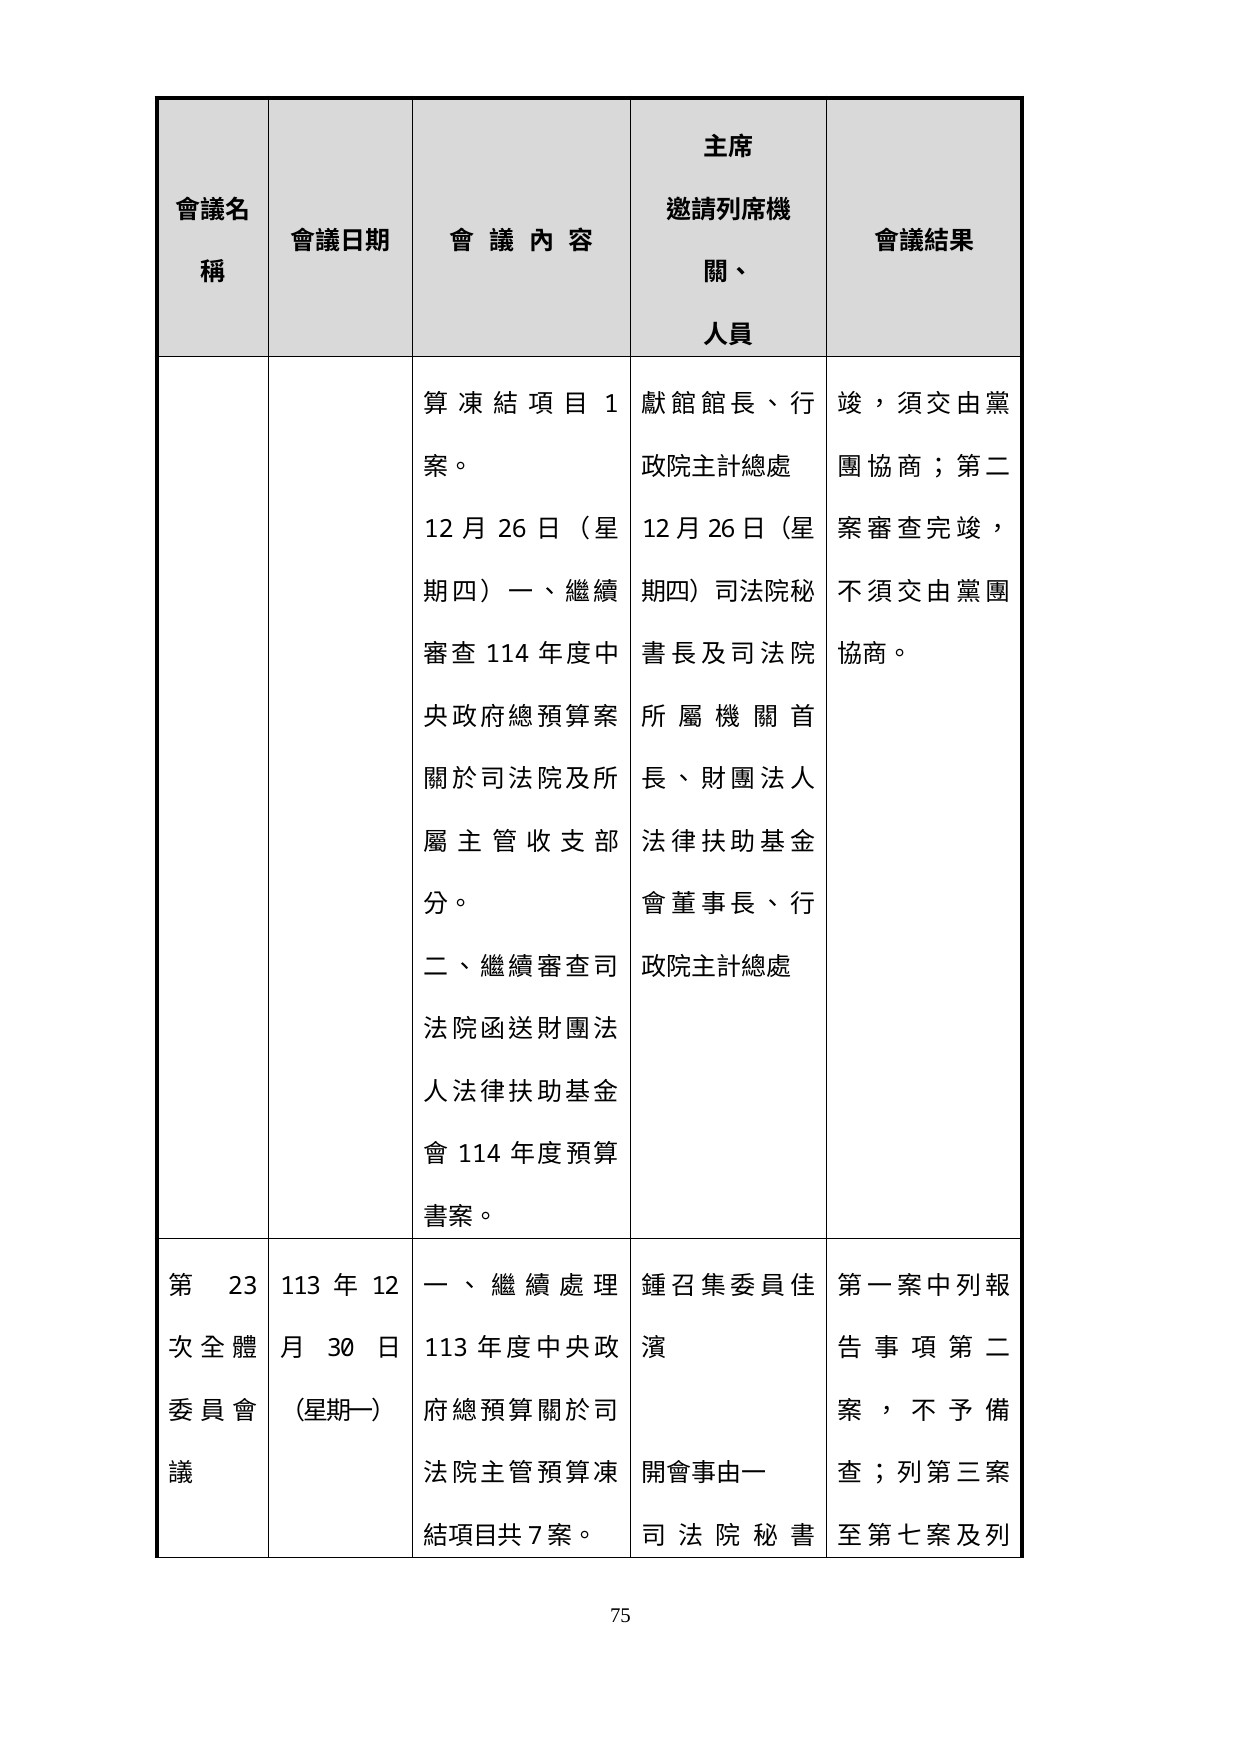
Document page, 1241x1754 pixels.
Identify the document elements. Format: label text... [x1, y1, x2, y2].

table_header 主席 邀請列席機關、 人員 [631, 100, 826, 356]
table_cell 一、繼續處理113年度中央政府總預算關於司法院主管預算凍結項目共7案。 [413, 1239, 630, 1557]
table_cell 算凍結項目1案。 12月26日（星期四）一、繼續審查114年度中央政府總預算案關於司法院及所屬主管收支部分。 二、繼續審查司法院函送財團法人法律扶助基金會114年度預算書案。 [413, 357, 630, 1238]
table_cell [269, 357, 412, 1238]
table_header 會議結果 [827, 100, 1020, 356]
table_cell 第一案中列報告事項第二案，不予備查；列第三案至第七案及列 [827, 1239, 1020, 1557]
table_header 會議名稱 [159, 100, 268, 356]
table_cell 鍾召集委員佳濱 開會事由一 司法院秘書 [631, 1239, 826, 1557]
table_cell [159, 357, 268, 1238]
table_cell 第23次全體委員會議 [159, 1239, 268, 1557]
table_cell 113年12月30日（星期一） [269, 1239, 412, 1557]
table_cell 竣，須交由黨團協商；第二案審查完竣，不須交由黨團協商。 [827, 357, 1020, 1238]
table_header 會議日期 [269, 100, 412, 356]
table_header 會議內容 [413, 100, 630, 356]
table_cell 獻館館長、行政院主計總處 12月26日（星期四）司法院秘書長及司法院所屬機關首長、財團法人法律扶助基金會董事長、行政院主計總處 [631, 357, 826, 1238]
